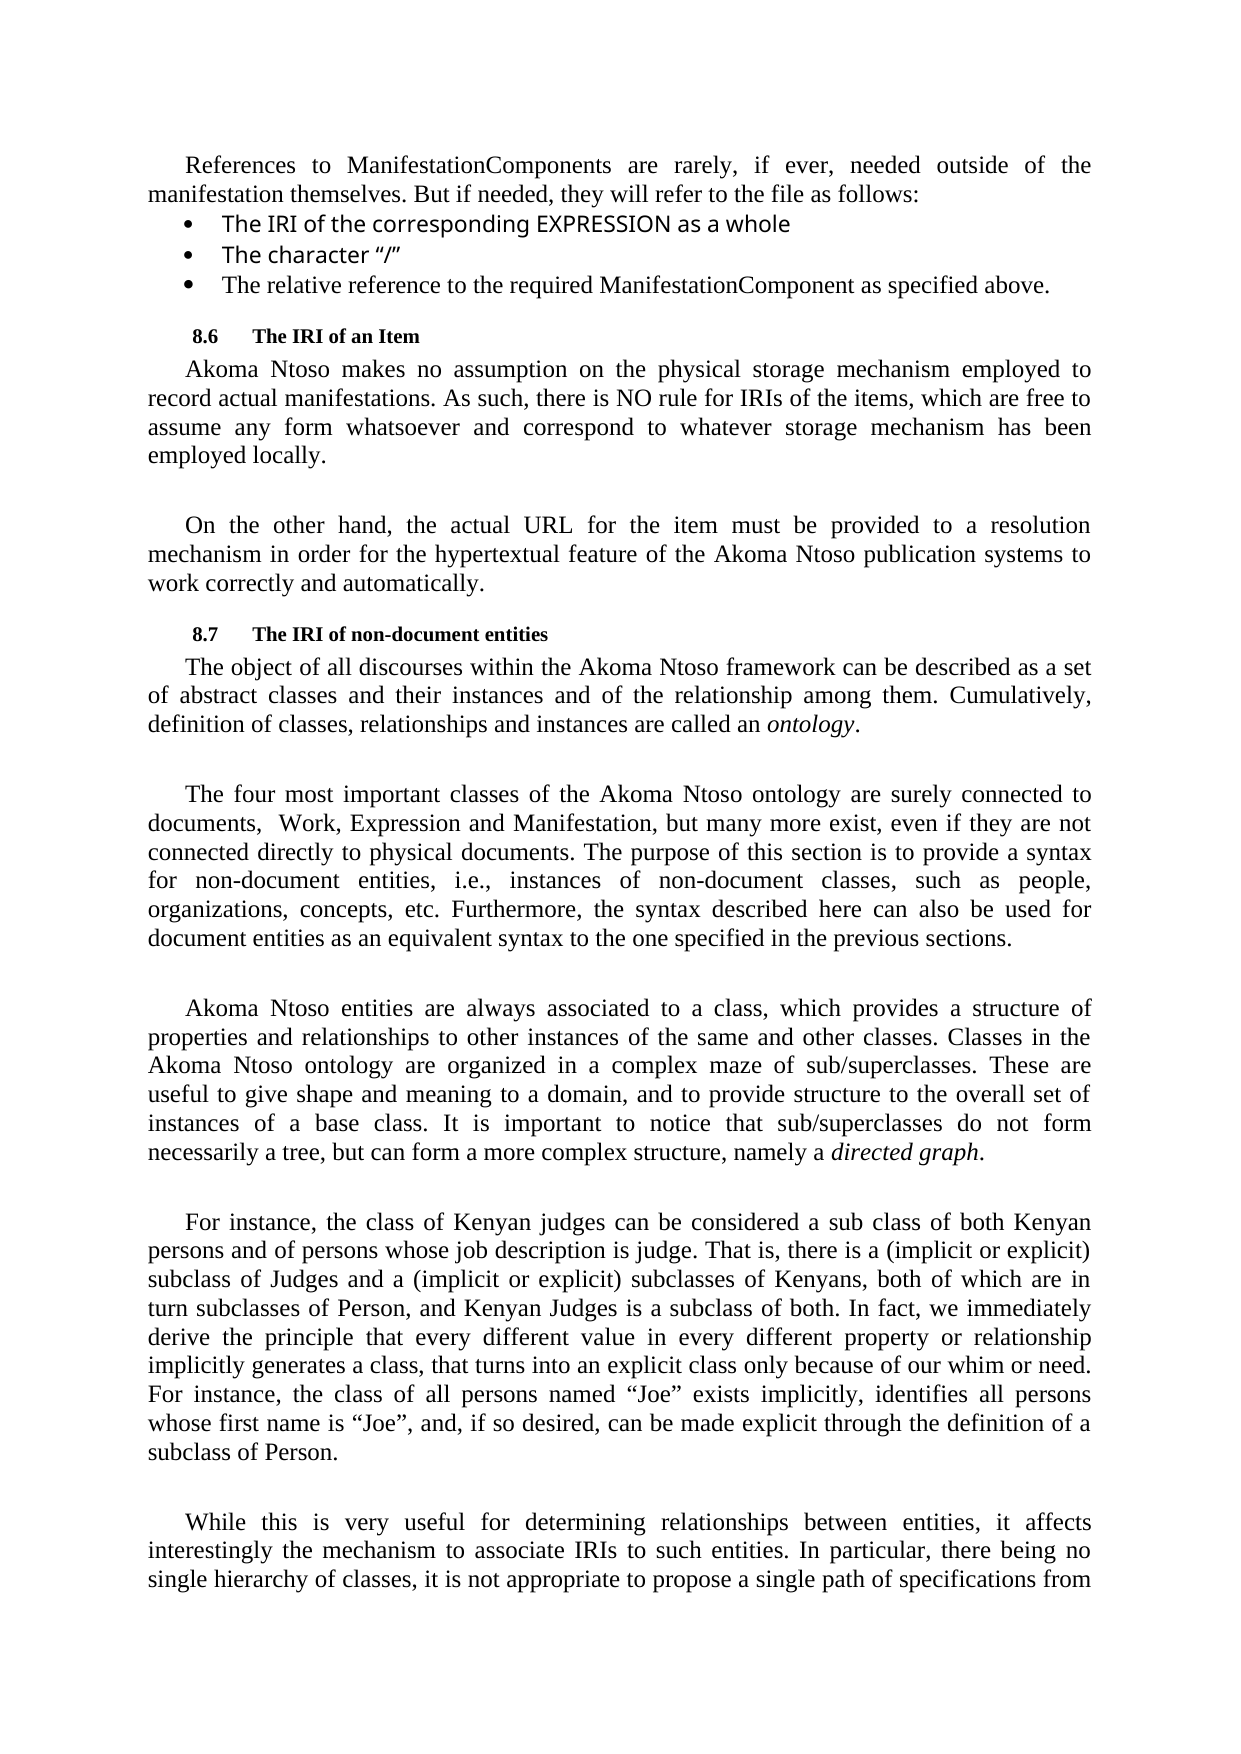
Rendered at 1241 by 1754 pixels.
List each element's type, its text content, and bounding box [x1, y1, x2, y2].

text The four most important classes of the Akoma Ntoso ontology are surely connected to documents, Work, Expression and Manifestation, but many more exist, even if they are not connected directly to physical documents. The purpose of this section is to provide a syntax for non-document entities, i.e., instances of non-document classes, such as people, organizations, concepts, etc. Furthermore, the syntax described here can also be used for document entities as an equivalent syntax to the one specified in the previous sections. [148, 779, 1092, 952]
text Akoma Ntoso entities are always associated to a class, which provides a structure of properties and relationships to other instances of the same and other classes. Classes in the Akoma Ntoso ontology are organized in a complex maze of sub/superclasses. These are useful to give shape and meaning to a domain, and to provide structure to the overall set of instances of a base class. It is important to notice that sub/superclasses do not form necessarily a tree, but can form a more complex structure, namely a directed graph. [148, 993, 1092, 1166]
subtitle The IRI of non-document entities [192, 622, 1092, 646]
list The character “/” [184, 239, 1092, 270]
text The object of all discourses within the Akoma Ntoso framework can be described as a set of abstract classes and their instances and of the relationship among them. Cumulatively, definition of classes, relationships and instances are called an ontology. [148, 652, 1092, 738]
text For instance, the class of Kenyan judges can be considered a sub class of both Kenyan persons and of persons whose job description is judge. That is, there is a (implicit or explicit) subclass of Judges and a (implicit or explicit) subclasses of Kenyans, both of which are in turn subclasses of Person, and Kenyan Judges is a subclass of both. In fact, we immediately derive the principle that every different value in every different property or relationship implicitly generates a class, that turns into an explicit class only because of our whim or need. For instance, the class of all persons named “Joe” exists implicitly, identifies all persons whose first name is “Joe”, and, if so desired, can be made explicit through the definition of a subclass of Person. [148, 1207, 1092, 1466]
text Akoma Ntoso makes no assumption on the physical storage mechanism employed to record actual manifestations. As such, there is NO rule for IRIs of the items, which are free to assume any form whatsoever and correspond to whatever storage mechanism has been employed locally. [148, 354, 1092, 469]
subtitle The IRI of an Item [192, 324, 1092, 348]
text References to ManifestationComponents are rarely, if ever, needed outside of the manifestation themselves. But if needed, they will refer to the file as follows: [148, 150, 1092, 207]
list The IRI of the corresponding EXPRESSION as a whole [184, 207, 1092, 239]
text While this is very useful for determining relationships between entities, it affects interestingly the mechanism to associate IRIs to such entities. In particular, there being no single hierarchy of classes, it is not appropriate to propose a single path of specifications from [148, 1507, 1092, 1593]
list The relative reference to the required ManifestationComponent as specified above. [184, 270, 1092, 299]
text On the other hand, the actual URL for the item must be provided to a resolution mechanism in order for the hypertextual feature of the Akoma Ntoso publication systems to work correctly and automatically. [148, 510, 1092, 597]
